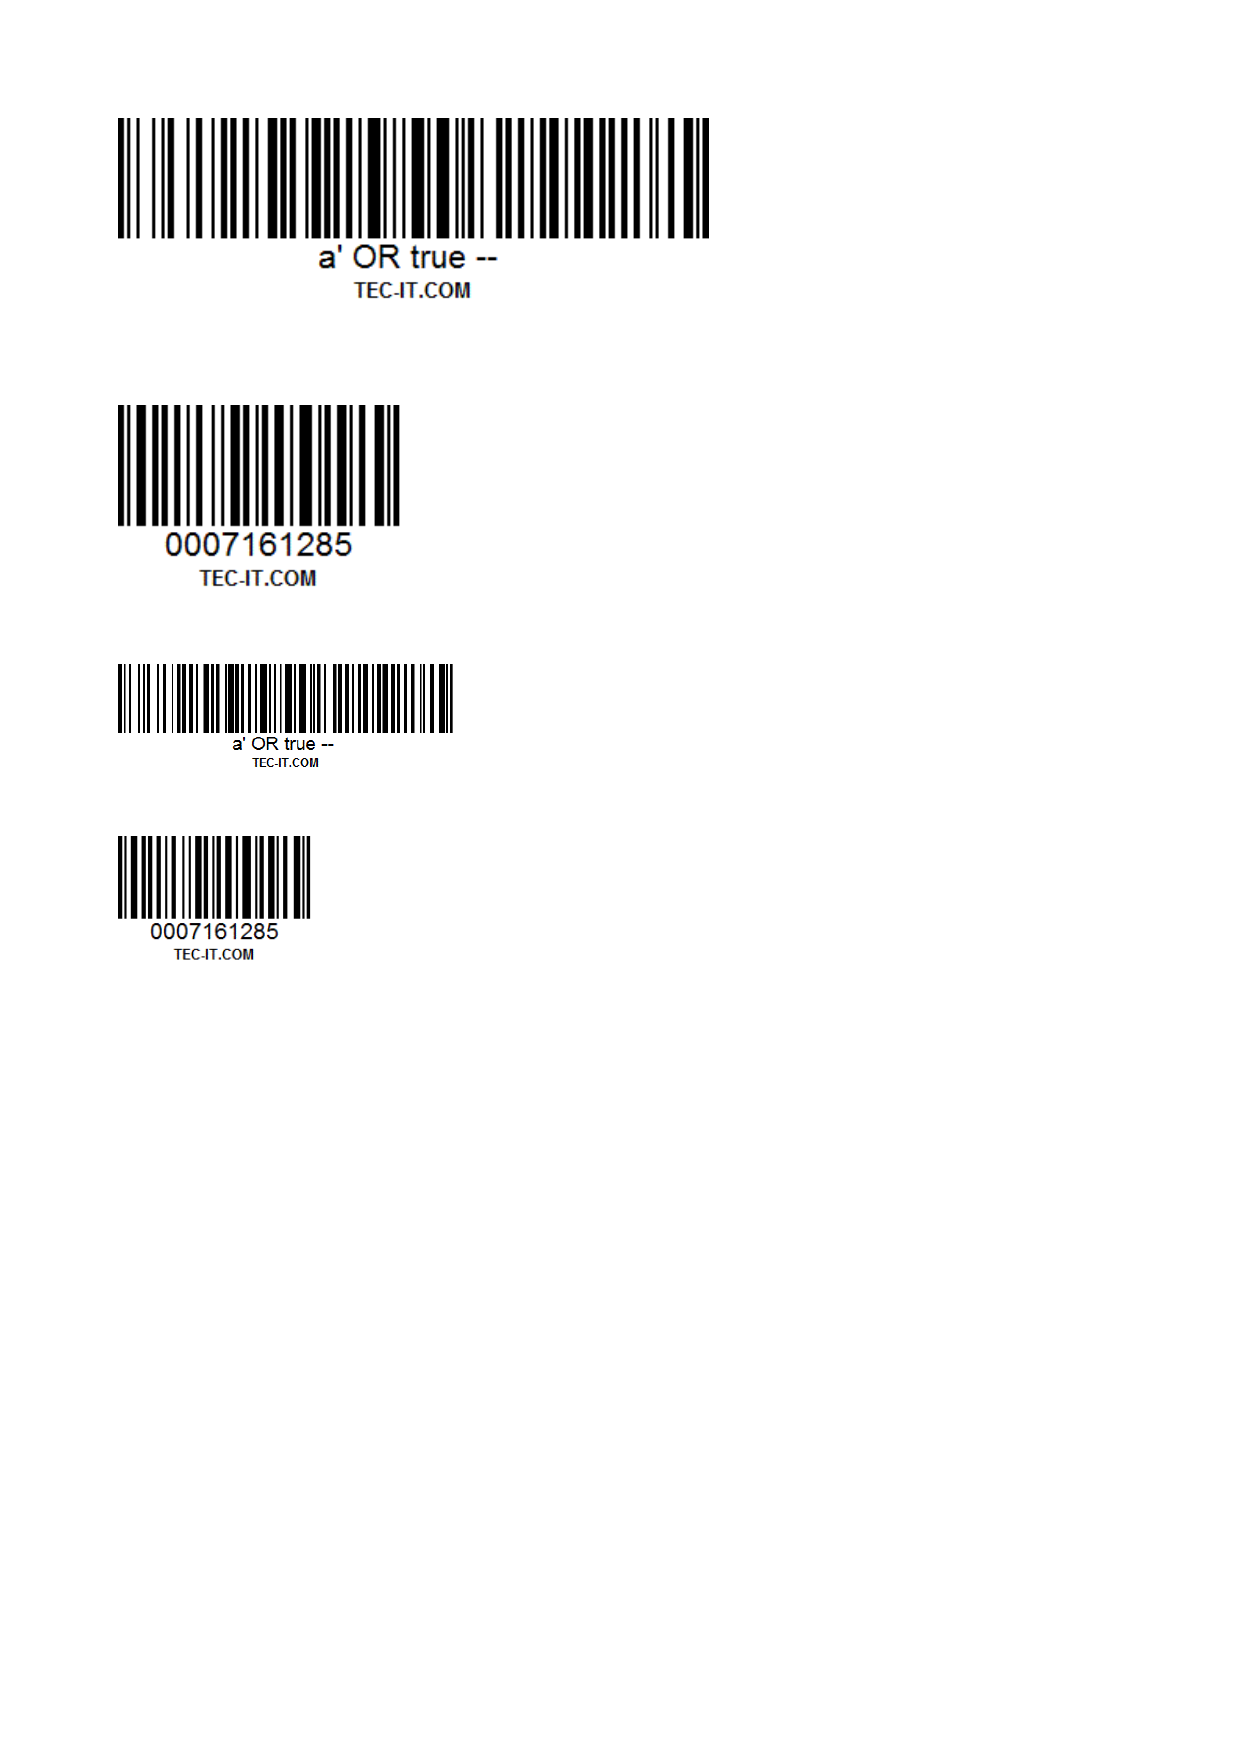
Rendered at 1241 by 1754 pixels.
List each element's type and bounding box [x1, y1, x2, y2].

picture [118, 664, 453, 771]
picture [118, 405, 400, 594]
picture [118, 118, 709, 306]
picture [118, 836, 311, 965]
